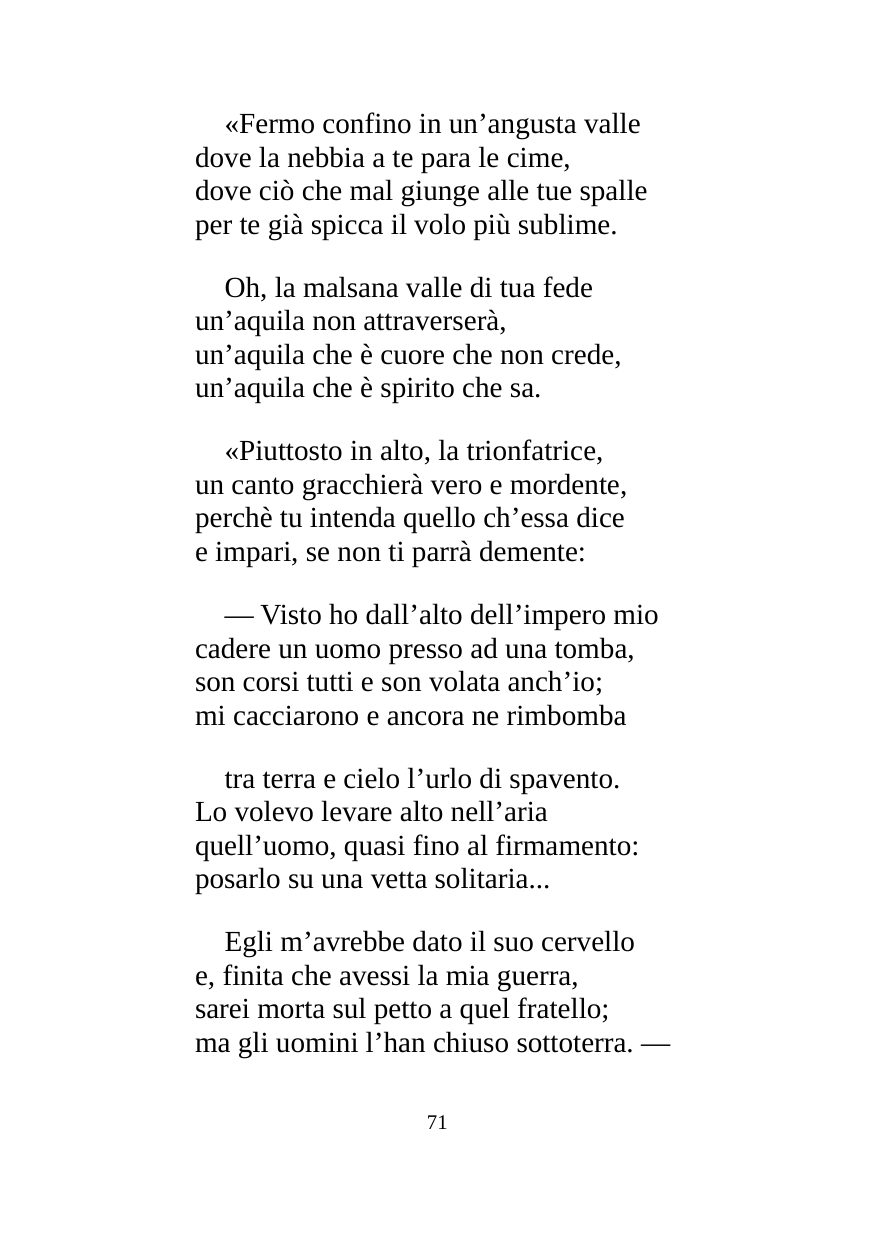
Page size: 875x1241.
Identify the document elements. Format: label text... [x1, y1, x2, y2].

text Oh, la malsana valle di tua fede un’aquila non attraverserà, un’aquila che è cuore che non crede, un’aquila che è spirito che sa. [195, 270, 768, 404]
text Egli m’avrebbe dato il suo cervello e, finita che avessi la mia guerra, sarei morta sul petto a quel fratello; ma gli uomini l’han chiuso sottoterra. — [195, 924, 768, 1059]
text tra terra e cielo l’urlo di spavento. Lo volevo levare alto nell’aria quell’uomo, quasi fino al firmamento: posarlo su una vetta solitaria... [195, 761, 768, 895]
text «Fermo confino in un’angusta valle dove la nebbia a te para le cime, dove ciò che mal giunge alle tue spalle per te già spicca il volo più sublime. [195, 106, 768, 240]
text — Visto ho dall’alto dell’impero mio cadere un uomo presso ad una tomba, son corsi tutti e son volata anch’io; mi cacciarono e ancora ne rimbomba [195, 597, 768, 731]
text «Piuttosto in alto, la trionfatrice, un canto gracchierà vero e mordente, perchè tu intenda quello ch’essa dice e impari, se non ti parrà demente: [195, 433, 768, 568]
